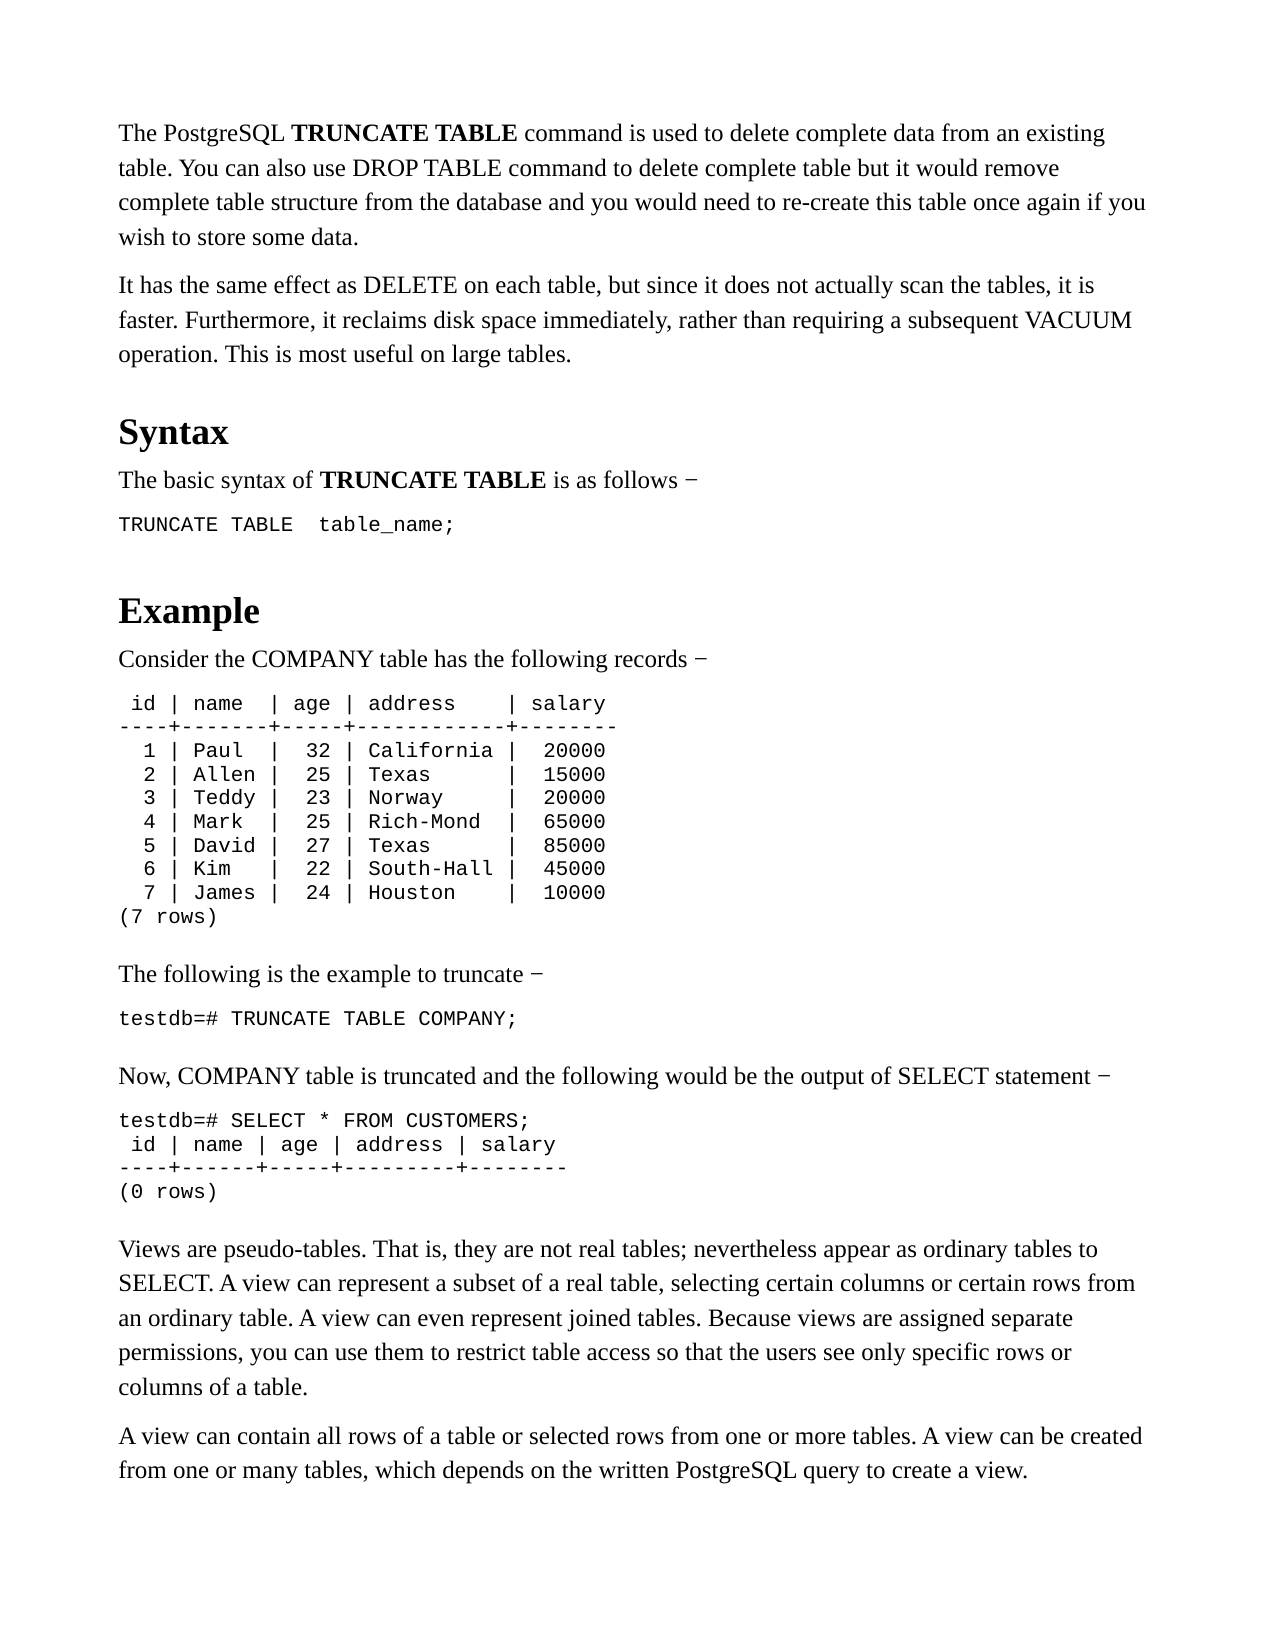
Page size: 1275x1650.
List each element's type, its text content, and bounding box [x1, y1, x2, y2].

text TRUNCATE TABLE table_name; [118, 514, 1157, 538]
text (0 rows) [118, 1181, 1157, 1204]
text 1 | Paul | 32 | California | 20000 [118, 740, 1157, 764]
text The following is the example to truncate − [118, 959, 1157, 987]
text A view can contain all rows of a table or selected rows from one or more tables. A view can be created from one or many tables, which depends on the written PostgreSQL query to create a view. [118, 1421, 1157, 1484]
text 5 | David | 27 | Texas | 85000 [118, 835, 1157, 858]
text id | name | age | address | salary [118, 693, 1157, 716]
text testdb=# SELECT * FROM CUSTOMERS; [118, 1110, 1157, 1134]
text ----+-------+-----+------------+-------- [118, 716, 1157, 740]
text The PostgreSQL TRUNCATE TABLE command is used to delete complete data from an existing table. You can also use DROP TABLE command to delete complete table but it would remove complete table structure from the database and you would need to re-create this table once again if you wish to store some data. [118, 118, 1157, 250]
text 4 | Mark | 25 | Rich-Mond | 65000 [118, 811, 1157, 835]
text Views are pseudo-tables. That is, they are not real tables; nevertheless appear as ordinary tables to SELECT. A view can represent a subset of a real table, selecting certain columns or certain rows from an ordinary table. A view can even represent joined tables. Because views are assigned separate permissions, you can use them to restrict table access so that the users see only specific rows or columns of a table. [118, 1234, 1157, 1401]
text Now, COMPANY table is truncated and the following would be the output of SELECT statement − [118, 1061, 1157, 1090]
text The basic syntax of TRUNCATE TABLE is as follows − [118, 465, 1157, 494]
text 3 | Teddy | 23 | Norway | 20000 [118, 787, 1157, 811]
text testdb=# TRUNCATE TABLE COMPANY; [118, 1008, 1157, 1031]
text Consider the COMPANY table has the following records − [118, 644, 1157, 672]
text ----+------+-----+---------+-------- [118, 1157, 1157, 1181]
subtitle Syntax [118, 409, 1157, 453]
text 6 | Kim | 22 | South-Hall | 45000 [118, 858, 1157, 882]
text 2 | Allen | 25 | Texas | 15000 [118, 764, 1157, 787]
text 7 | James | 24 | Houston | 10000 [118, 882, 1157, 906]
text It has the same effect as DELETE on each table, but since it does not actually scan the tables, it is faster. Furthermore, it reclaims disk space immediately, rather than requiring a subsequent VACUUM operation. This is most useful on large tables. [118, 271, 1157, 368]
text id | name | age | address | salary [118, 1134, 1157, 1157]
subtitle Example [118, 588, 1157, 631]
text (7 rows) [118, 906, 1157, 929]
